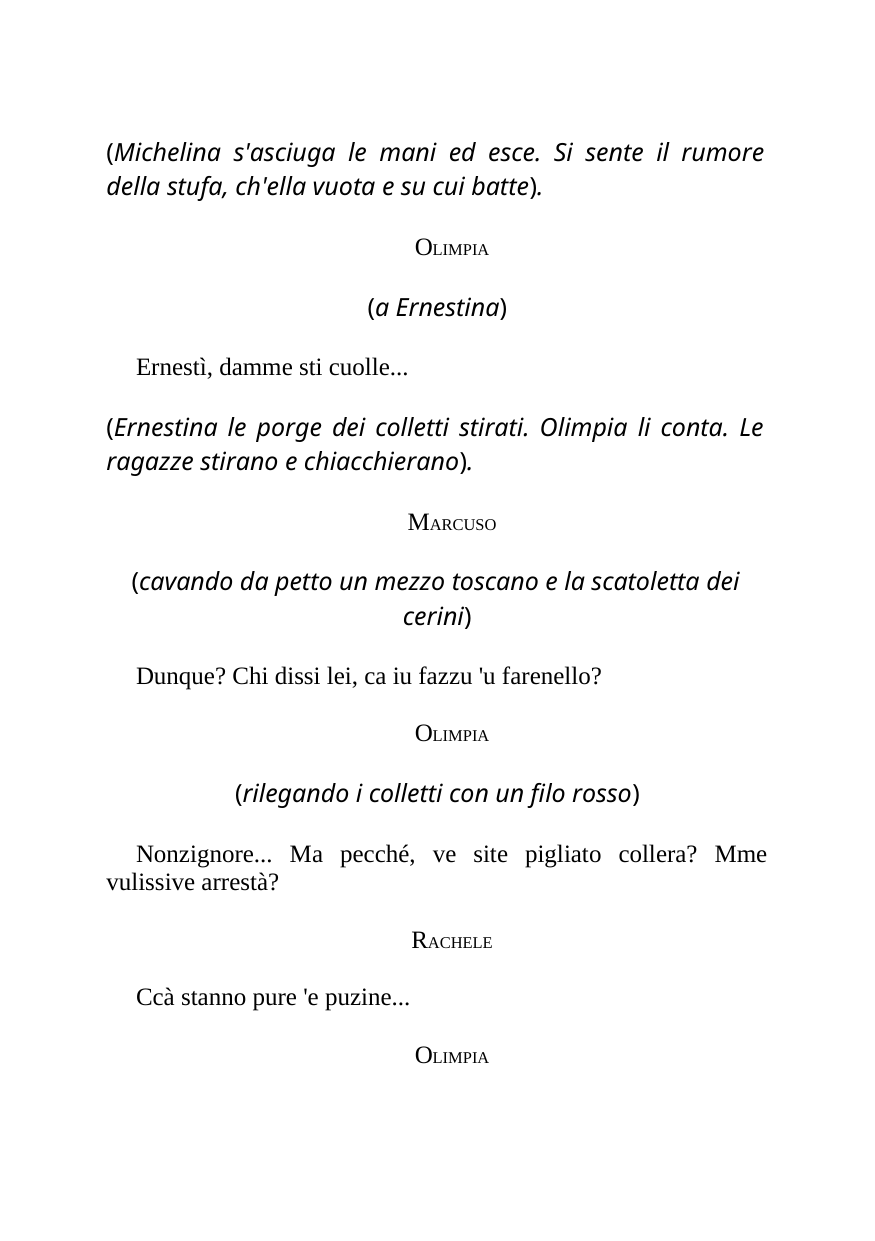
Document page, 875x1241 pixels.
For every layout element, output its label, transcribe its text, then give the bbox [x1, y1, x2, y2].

text Marcuso [106, 507, 768, 535]
text Olimpia [106, 718, 768, 747]
text (Michelina s'asciuga le mani ed esce. Si sente il rumore della stufa, ch'ella vuota e su cui batte). [106, 135, 768, 203]
text Olimpia [106, 1040, 768, 1069]
text (cavando da petto un mezzo toscano e la scatoletta dei cerini) [106, 564, 768, 632]
text Ernestì, damme sti cuolle... [106, 352, 768, 381]
text (a Ernestina) [106, 289, 768, 323]
text Nonzignore... Ma pecché, ve site pigliato collera? Mme vulissive arrestà? [106, 839, 768, 896]
text Ccà stanno pure 'e puzine... [106, 982, 768, 1011]
text (Ernestina le porge dei colletti stirati. Olimpia li conta. Le ragazze stirano e chiacchierano). [106, 410, 768, 478]
text Dunque? Chi dissi lei, ca iu fazzu 'u farenello? [106, 661, 768, 690]
text Olimpia [106, 232, 768, 261]
text Rachele [106, 925, 768, 954]
text (rilegando i colletti con un filo rosso) [106, 776, 768, 810]
